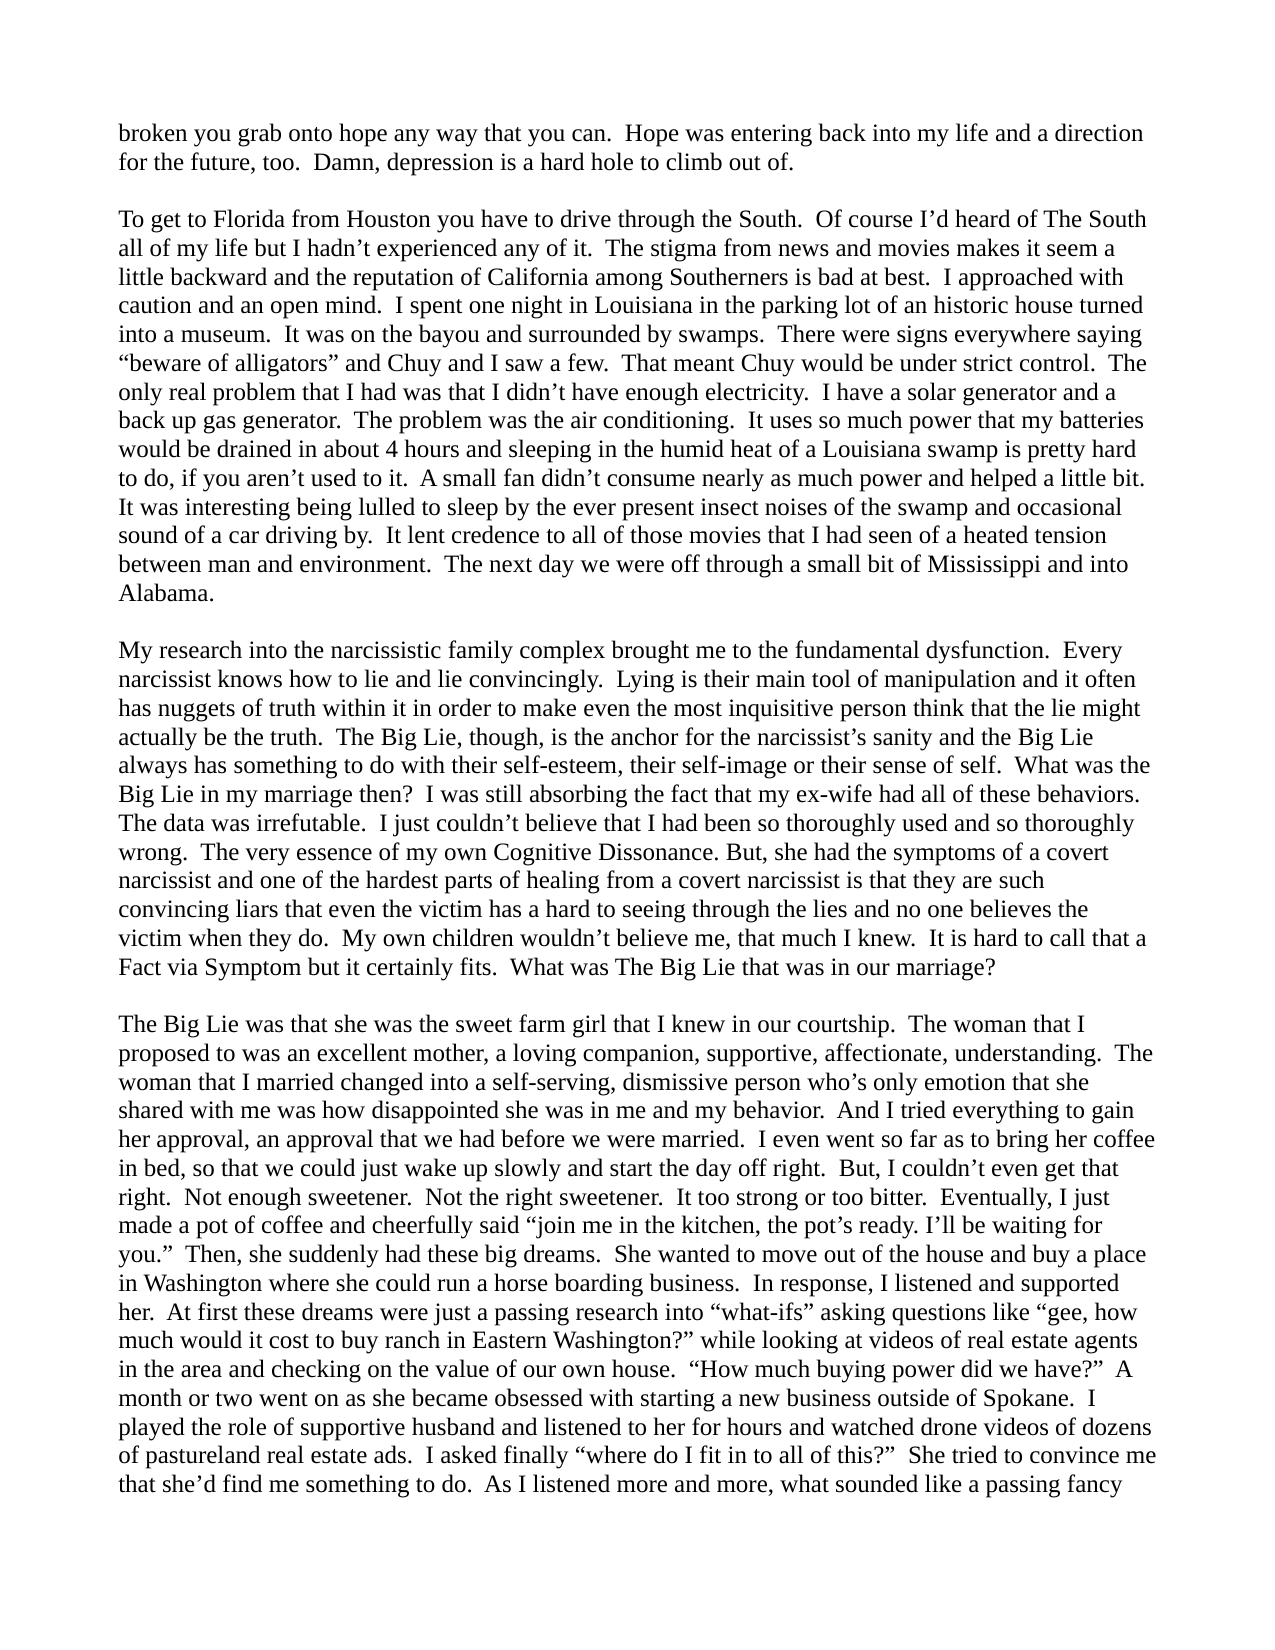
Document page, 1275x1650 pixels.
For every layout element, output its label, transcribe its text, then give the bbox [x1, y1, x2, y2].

text To get to Florida from Houston you have to drive through the South. Of course I’d heard of The South all of my life but I hadn’t experienced any of it. The stigma from news and movies makes it seem a little backward and the reputation of California among Southerners is bad at best. I approached with caution and an open mind. I spent one night in Louisiana in the parking lot of an historic house turned into a museum. It was on the bayou and surrounded by swamps. There were signs everywhere saying “beware of alligators” and Chuy and I saw a few. That meant Chuy would be under strict control. The only real problem that I had was that I didn’t have enough electricity. I have a solar generator and a back up gas generator. The problem was the air conditioning. It uses so much power that my batteries would be drained in about 4 hours and sleeping in the humid heat of a Louisiana swamp is pretty hard to do, if you aren’t used to it. A small fan didn’t consume nearly as much power and helped a little bit. It was interesting being lulled to sleep by the ever present insect noises of the swamp and occasional sound of a car driving by. It lent credence to all of those movies that I had seen of a heated tension between man and environment. The next day we were off through a small bit of Mississippi and into Alabama. [118, 204, 1157, 607]
text broken you grab onto hope any way that you can. Hope was entering back into my life and a direction for the future, too. Damn, depression is a hard hole to climb out of. [118, 118, 1157, 176]
text The Big Lie was that she was the sweet farm girl that I knew in our courtship. The woman that I proposed to was an excellent mother, a loving companion, supportive, affectionate, understanding. The woman that I married changed into a self-serving, dismissive person who’s only emotion that she shared with me was how disappointed she was in me and my behavior. And I tried everything to gain her approval, an approval that we had before we were married. I even went so far as to bring her coffee in bed, so that we could just wake up slowly and start the day off right. But, I couldn’t even get that right. Not enough sweetener. Not the right sweetener. It too strong or too bitter. Eventually, I just made a pot of coffee and cheerfully said “join me in the kitchen, the pot’s ready. I’ll be waiting for you.” Then, she suddenly had these big dreams. She wanted to move out of the house and buy a place in Washington where she could run a horse boarding business. In response, I listened and supported her. At first these dreams were just a passing research into “what-ifs” asking questions like “gee, how much would it cost to buy ranch in Eastern Washington?” while looking at videos of real estate agents in the area and checking on the value of our own house. “How much buying power did we have?” A month or two went on as she became obsessed with starting a new business outside of Spokane. I played the role of supportive husband and listened to her for hours and watched drone videos of dozens of pastureland real estate ads. I asked finally “where do I fit in to all of this?” She tried to convince me that she’d find me something to do. As I listened more and more, what sounded like a passing fancy [118, 1009, 1157, 1498]
text My research into the narcissistic family complex brought me to the fundamental dysfunction. Every narcissist knows how to lie and lie convincingly. Lying is their main tool of manipulation and it often has nuggets of truth within it in order to make even the most inquisitive person think that the lie might actually be the truth. The Big Lie, though, is the anchor for the narcissist’s sanity and the Big Lie always has something to do with their self-esteem, their self-image or their sense of self. What was the Big Lie in my marriage then? I was still absorbing the fact that my ex-wife had all of these behaviors. The data was irrefutable. I just couldn’t believe that I had been so thoroughly used and so thoroughly wrong. The very essence of my own Cognitive Dissonance. But, she had the symptoms of a covert narcissist and one of the hardest parts of healing from a covert narcissist is that they are such convincing liars that even the victim has a hard to seeing through the lies and no one believes the victim when they do. My own children wouldn’t believe me, that much I knew. It is hard to call that a Fact via Symptom but it certainly fits. What was The Big Lie that was in our marriage? [118, 636, 1157, 981]
